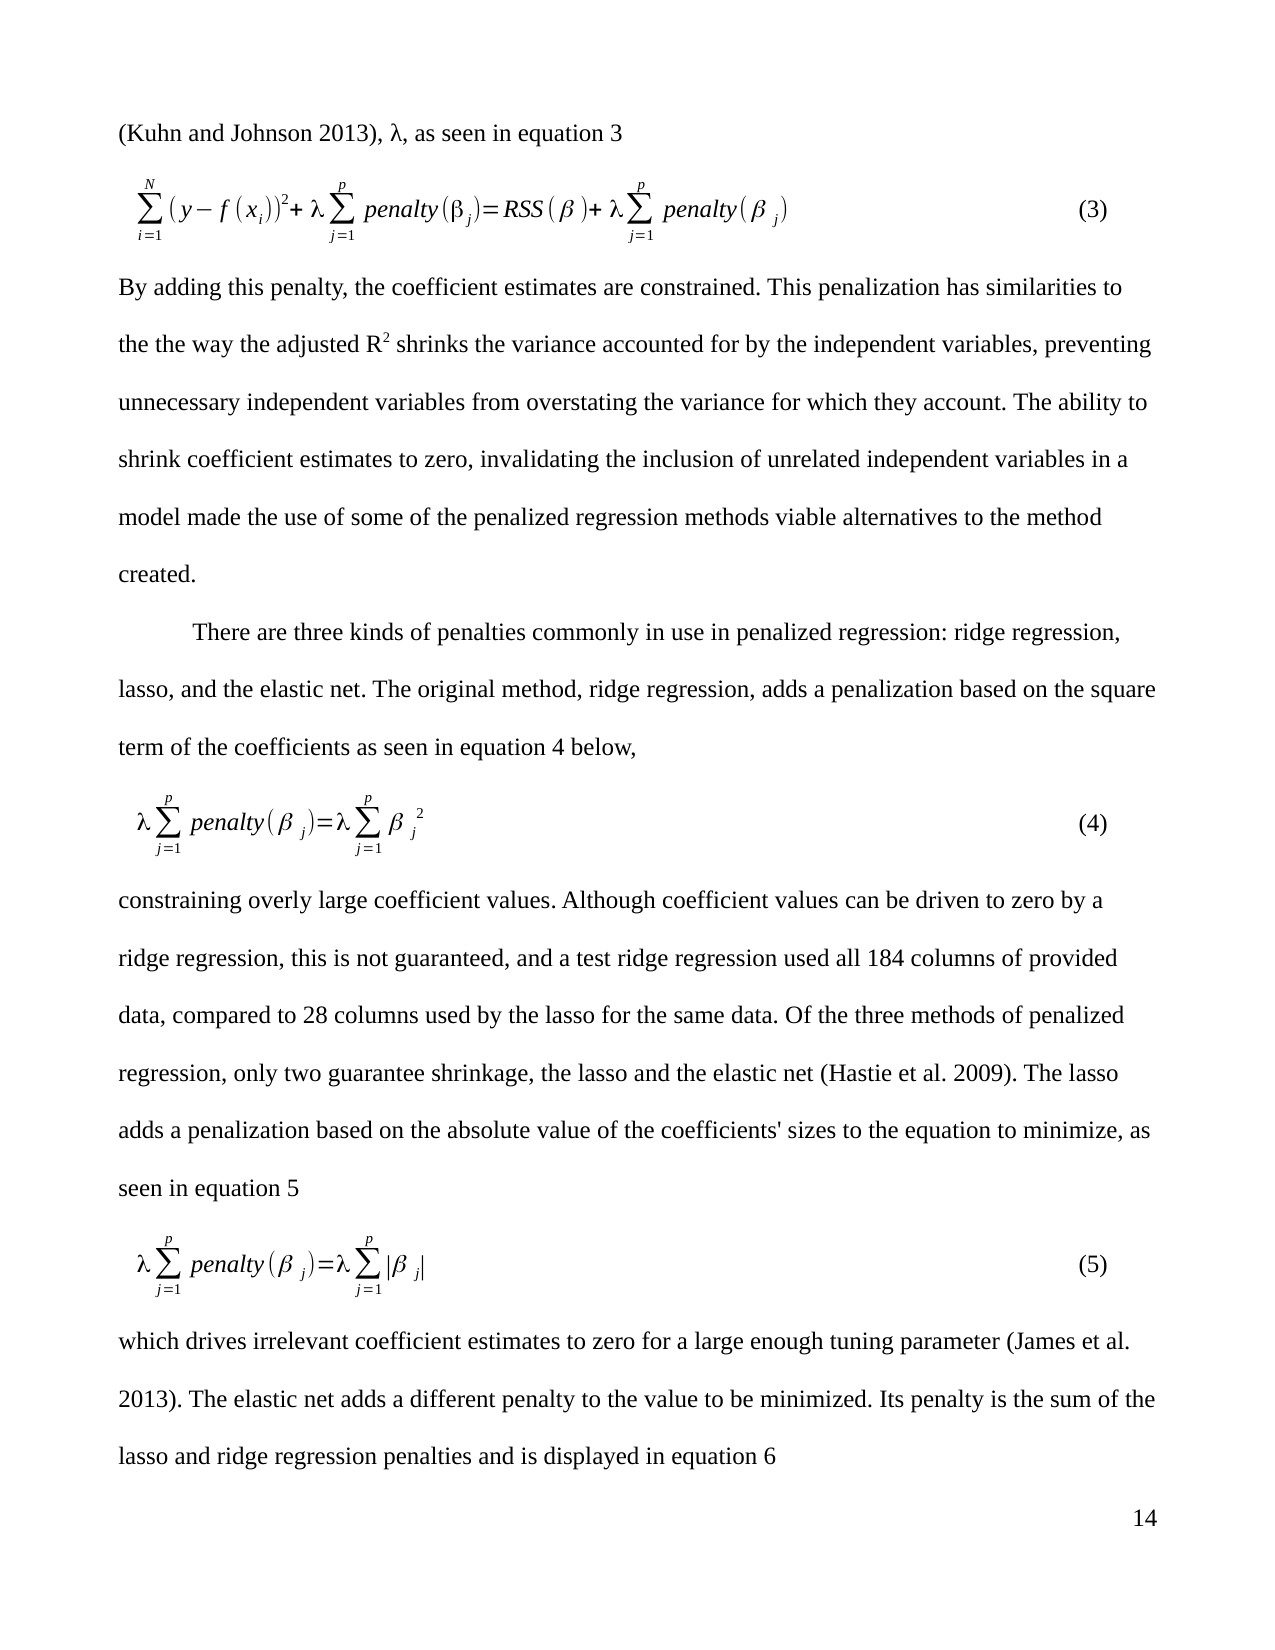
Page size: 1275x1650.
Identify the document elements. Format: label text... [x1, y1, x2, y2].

text constraining overly large coefficient values. Although coefficient values can be driven to zero by a ridge regression, this is not guaranteed, and a test ridge regression used all 184 columns of provided data, compared to 28 columns used by the lasso for the same data. Of the three methods of penalized regression, only two guarantee shrinkage, the lasso and the elastic net (Hastie et al. 2009). The lasso adds a penalization based on the absolute value of the coefficients' sizes to the equation to minimize, as seen in equation 5 [118, 885, 1157, 1201]
text (3) [118, 176, 1157, 243]
text (4) [118, 789, 1157, 856]
text (5) [118, 1230, 1157, 1297]
text (Kuhn and Johnson 2013), λ, as seen in equation 3 [118, 118, 1157, 147]
text By adding this penalty, the coefficient estimates are constrained. This penalization has similarities to the the way the adjusted R2 shrinks the variance accounted for by the independent variables, preventing unnecessary independent variables from overstating the variance for which they account. The ability to shrink coefficient estimates to zero, invalidating the inclusion of unrelated independent variables in a model made the use of some of the penalized regression methods viable alternatives to the method created. [118, 272, 1157, 588]
text There are three kinds of penalties commonly in use in penalized regression: ridge regression, lasso, and the elastic net. The original method, ridge regression, adds a penalization based on the square term of the coefficients as seen in equation 4 below, [118, 617, 1157, 760]
text which drives irrelevant coefficient estimates to zero for a large enough tuning parameter (James et al. 2013). The elastic net adds a different penalty to the value to be minimized. Its penalty is the sum of the lasso and ridge regression penalties and is displayed in equation 6 [118, 1326, 1157, 1470]
